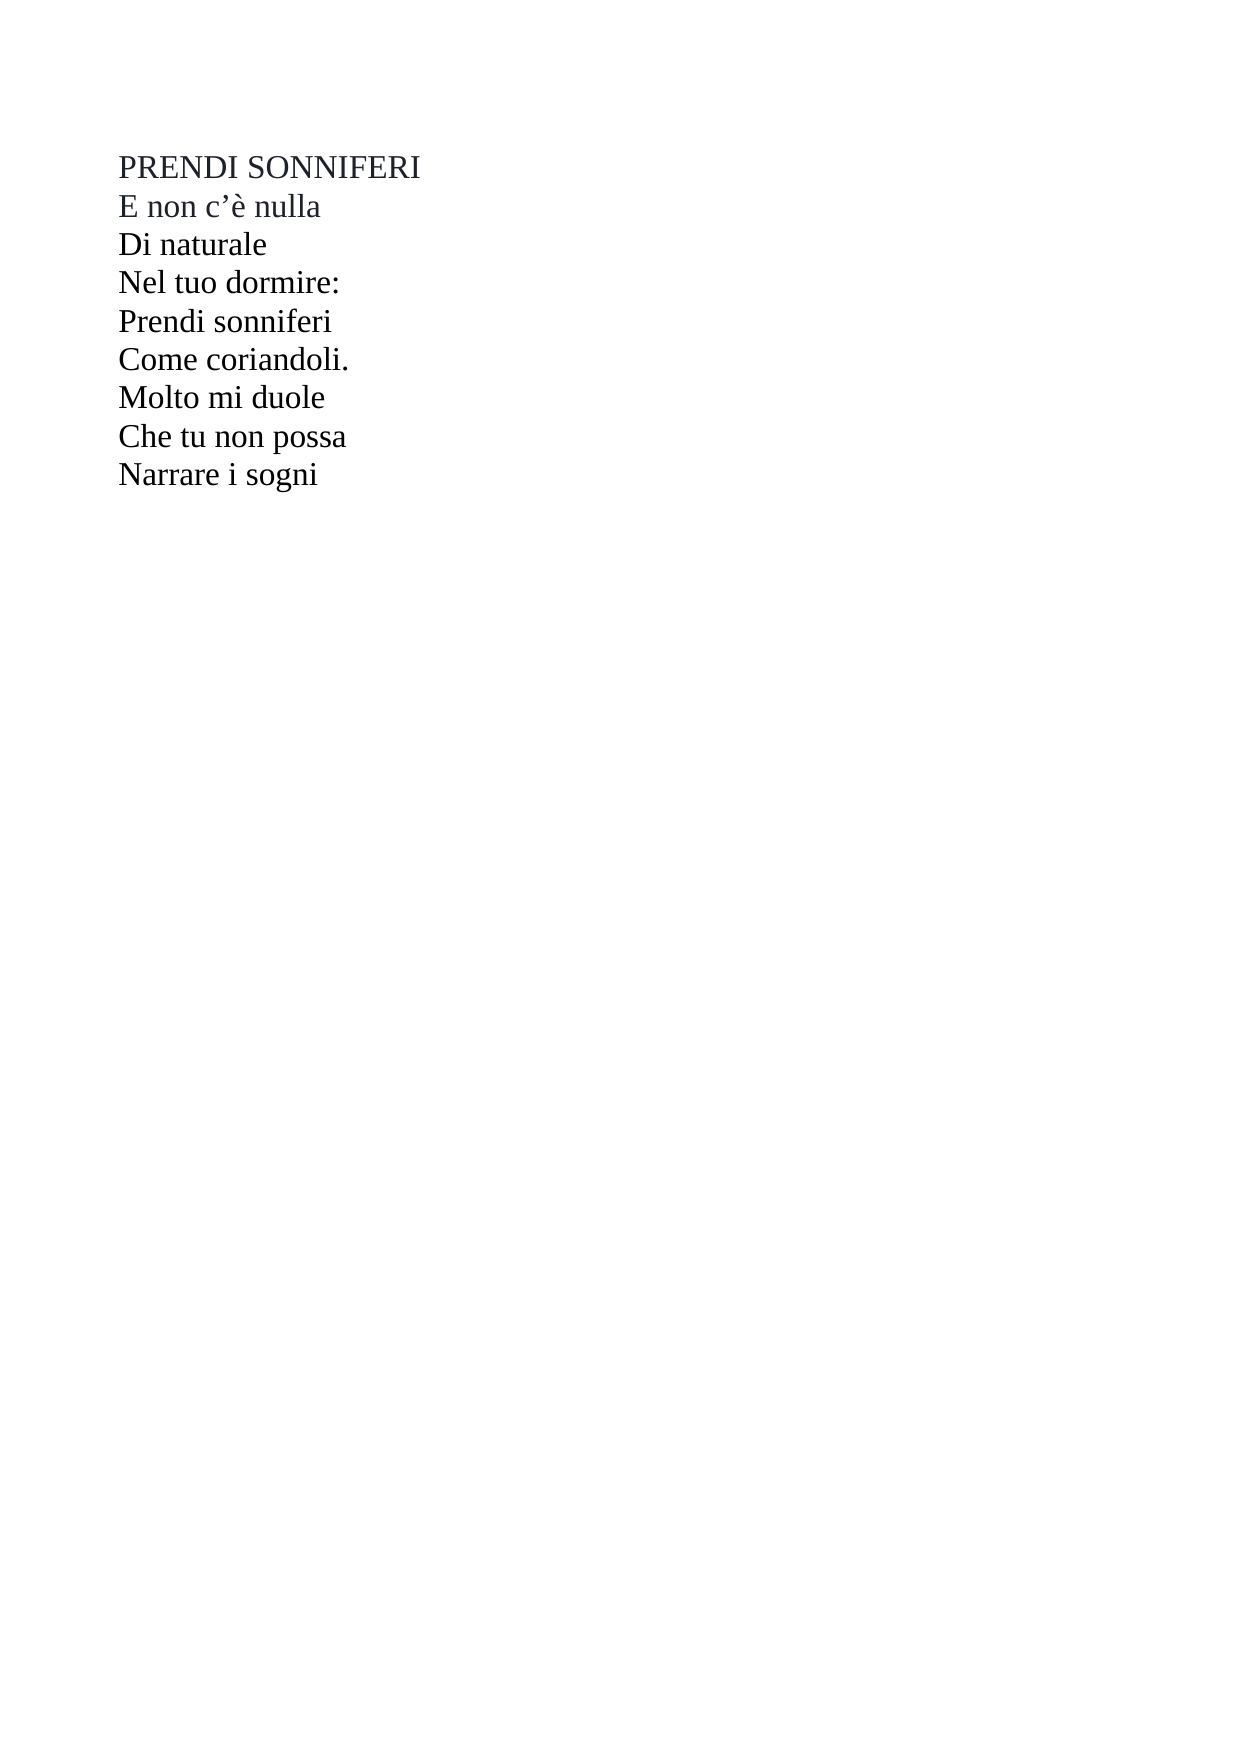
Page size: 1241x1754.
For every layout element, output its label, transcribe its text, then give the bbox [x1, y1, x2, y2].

text E non c’è nulla [118, 186, 1122, 224]
text Narrare i sogni [118, 454, 1122, 493]
text Molto mi duole [118, 378, 1122, 416]
text PRENDI SONNIFERI [118, 148, 1122, 186]
text Come coriandoli. [118, 339, 1122, 378]
text Che tu non possa [118, 416, 1122, 454]
text Di naturale [118, 224, 1122, 263]
text Prendi sonniferi [118, 301, 1122, 339]
text Nel tuo dormire: [118, 263, 1122, 301]
